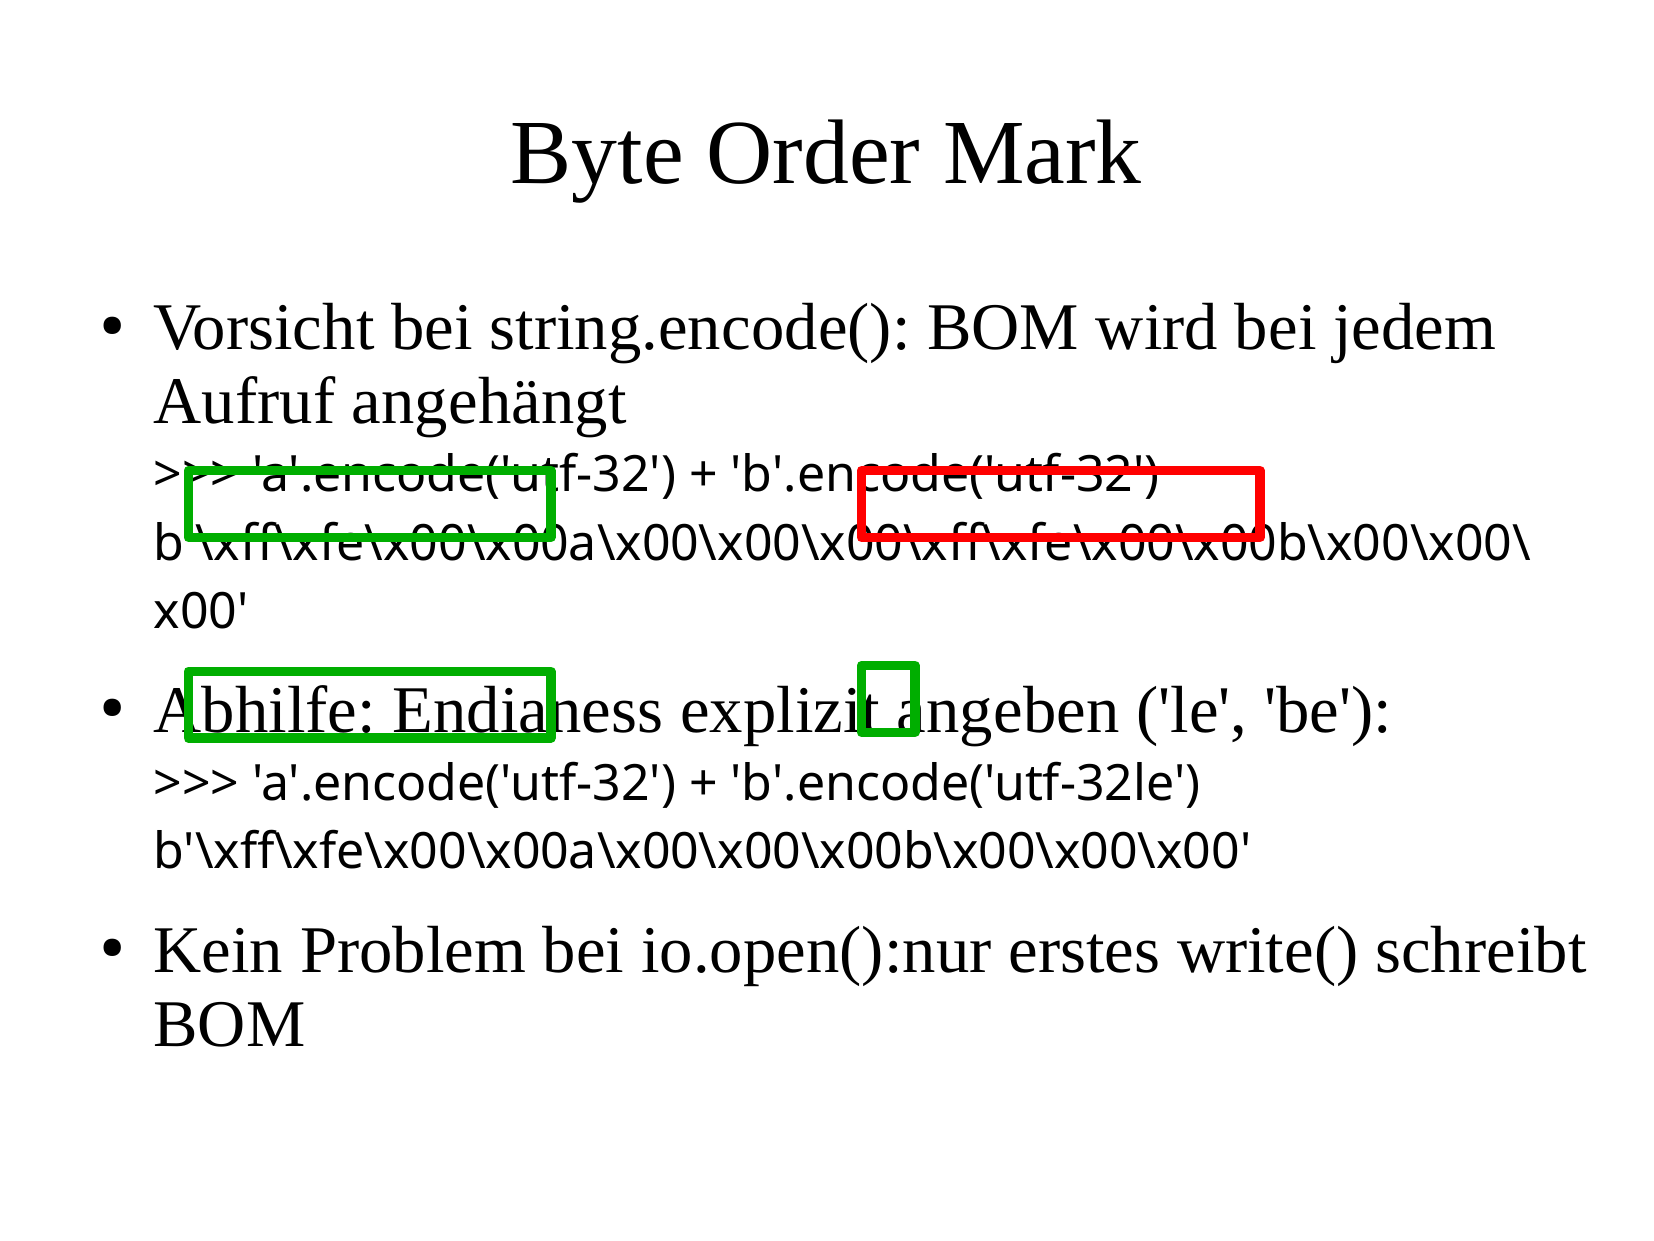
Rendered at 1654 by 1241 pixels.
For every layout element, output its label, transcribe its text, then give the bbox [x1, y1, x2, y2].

title Byte Order Mark [82, 49, 1571, 257]
list Vorsicht bei string.encode(): BOM wird bei jedem Aufruf angehängt >>> 'a'.encode('utf-32') + 'b'.encode('utf-32') b'\xff\xfe\x00\x00a\x00\x00\x00\xff\xfe\x00\x00b\x00\x00\x00' Abhilfe: Endianess explizit angeben ('le', 'be'): >>> 'a'.encode('utf-32') + 'b'.encode('utf-32le') b'\xff\xfe\x00\x00a\x00\x00\x00b\x00\x00\x00' Kein Problem bei io.open():nur erstes write() schreibt BOM [82, 290, 1621, 1096]
